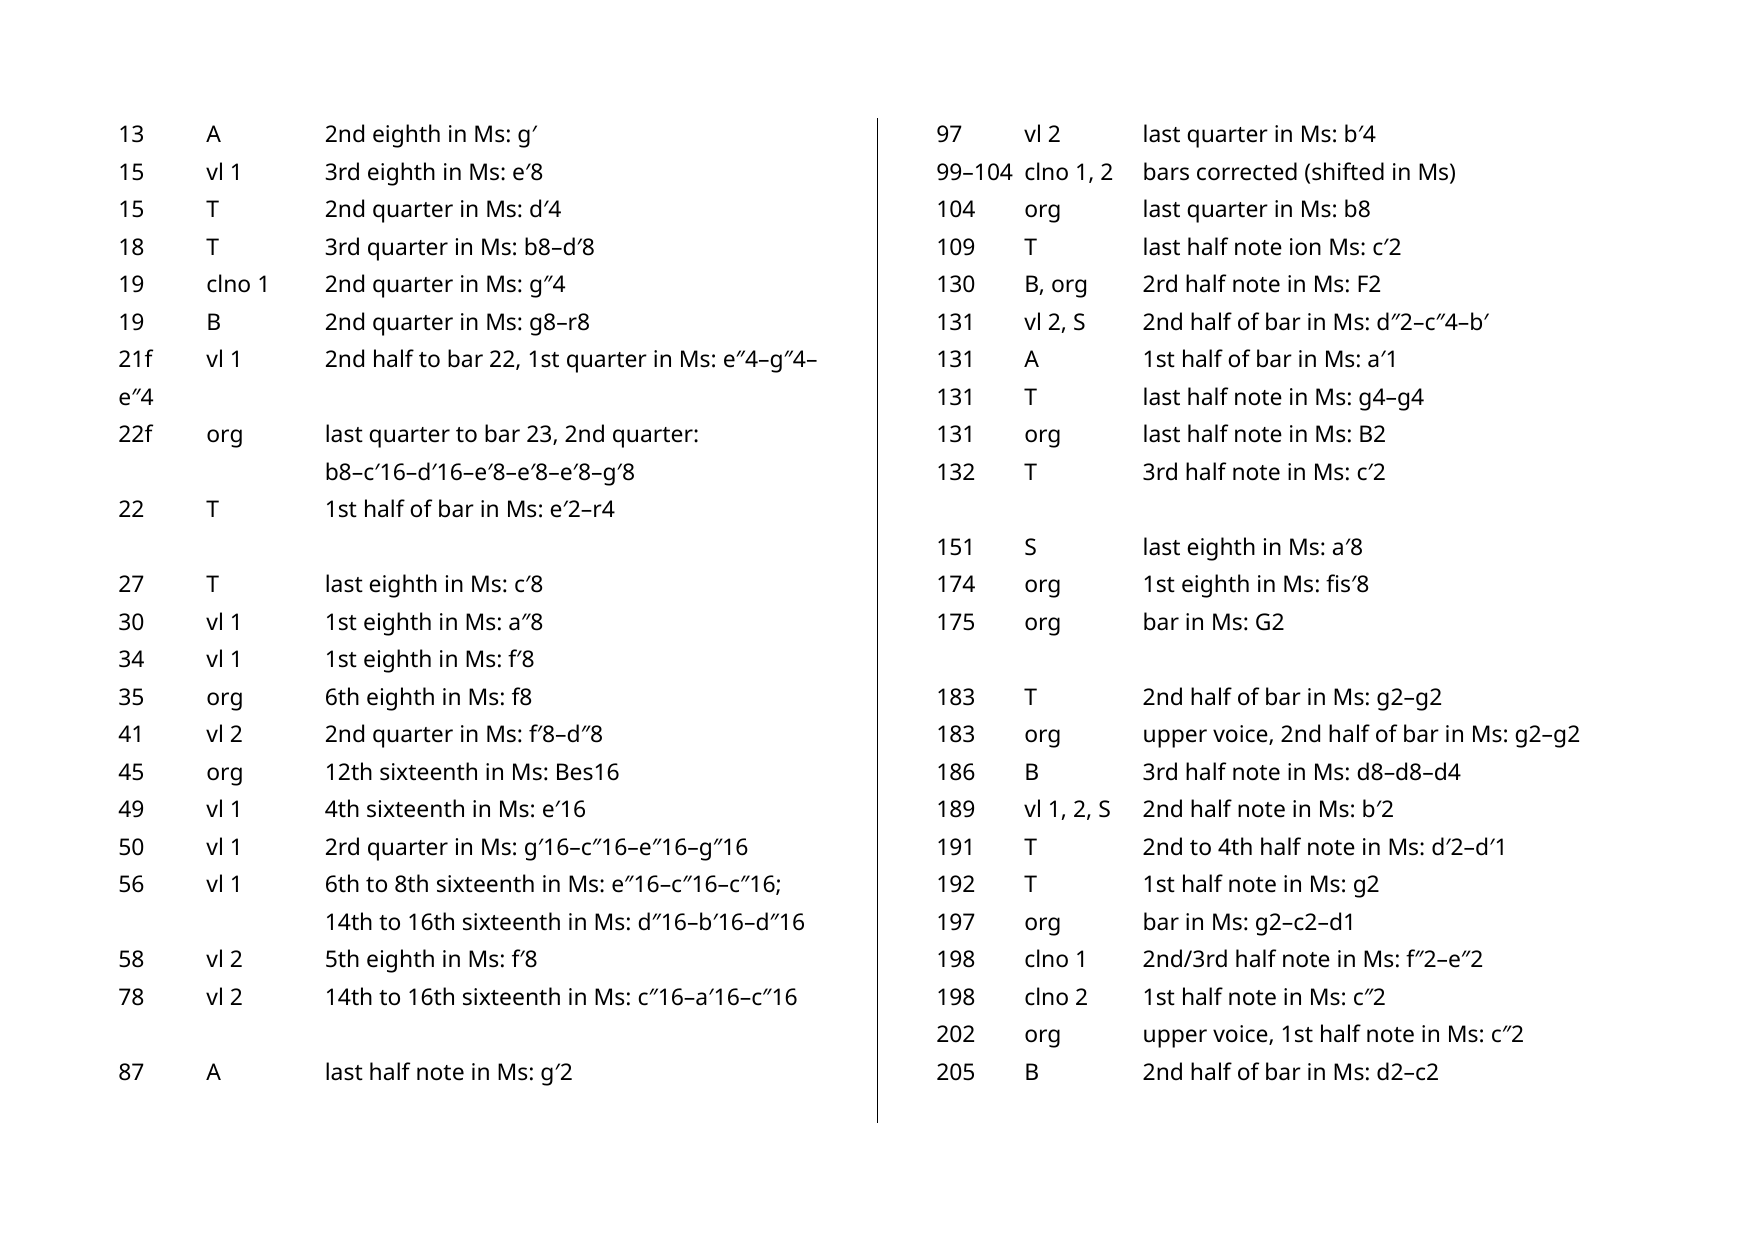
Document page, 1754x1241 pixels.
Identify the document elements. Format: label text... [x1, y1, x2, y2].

text 13 A 2nd eighth in Ms: g′ 15 vl 1 3rd eighth in Ms: e′8 15 T 2nd quarter in Ms: d′4 18 T 3rd quarter in Ms: b8–d′8 19 clno 1 2nd quarter in Ms: g″4 19 B 2nd quarter in Ms: g8–r8 21f vl 1 2nd half to bar 22, 1st quarter in Ms: e″4–g″4– e″4 22f org last quarter to bar 23, 2nd quarter: b8–c′16–d′16–e′8–e′8–e′8–g′8 22 T 1st half of bar in Ms: e′2–r4 27 T last eighth in Ms: c′8 30 vl 1 1st eighth in Ms: a″8 34 vl 1 1st eighth in Ms: f′8 35 org 6th eighth in Ms: f8 41 vl 2 2nd quarter in Ms: f′8–d″8 45 org 12th sixteenth in Ms: Bes16 49 vl 1 4th sixteenth in Ms: e′16 50 vl 1 2rd quarter in Ms: g′16–c″16–e″16–g″16 56 vl 1 6th to 8th sixteenth in Ms: e″16–c″16–c″16; 14th to 16th sixteenth in Ms: d″16–b′16–d″16 58 vl 2 5th eighth in Ms: f′8 78 vl 2 14th to 16th sixteenth in Ms: c″16–a′16–c″16 87 A last half note in Ms: g′2 [118, 118, 818, 1087]
text 97 vl 2 last quarter in Ms: b′4 99–104 clno 1, 2 bars corrected (shifted in Ms) 104 org last quarter in Ms: b8 109 T last half note ion Ms: c′2 130 B, org 2rd half note in Ms: F2 131 vl 2, S 2nd half of bar in Ms: d″2–c″4–b′ 131 A 1st half of bar in Ms: a′1 131 T last half note in Ms: g4–g4 131 org last half note in Ms: B2 132 T 3rd half note in Ms: c′2 151 S last eighth in Ms: a′8 174 org 1st eighth in Ms: fis′8 175 org bar in Ms: G2 183 T 2nd half of bar in Ms: g2–g2 183 org upper voice, 2nd half of bar in Ms: g2–g2 186 B 3rd half note in Ms: d8–d8–d4 189 vl 1, 2, S 2nd half note in Ms: b′2 191 T 2nd to 4th half note in Ms: d′2–d′1 192 T 1st half note in Ms: g2 197 org bar in Ms: g2–c2–d1 198 clno 1 2nd/3rd half note in Ms: f″2–e″2 198 clno 2 1st half note in Ms: c″2 202 org upper voice, 1st half note in Ms: c″2 205 B 2nd half of bar in Ms: d2–c2 [936, 118, 1636, 1087]
